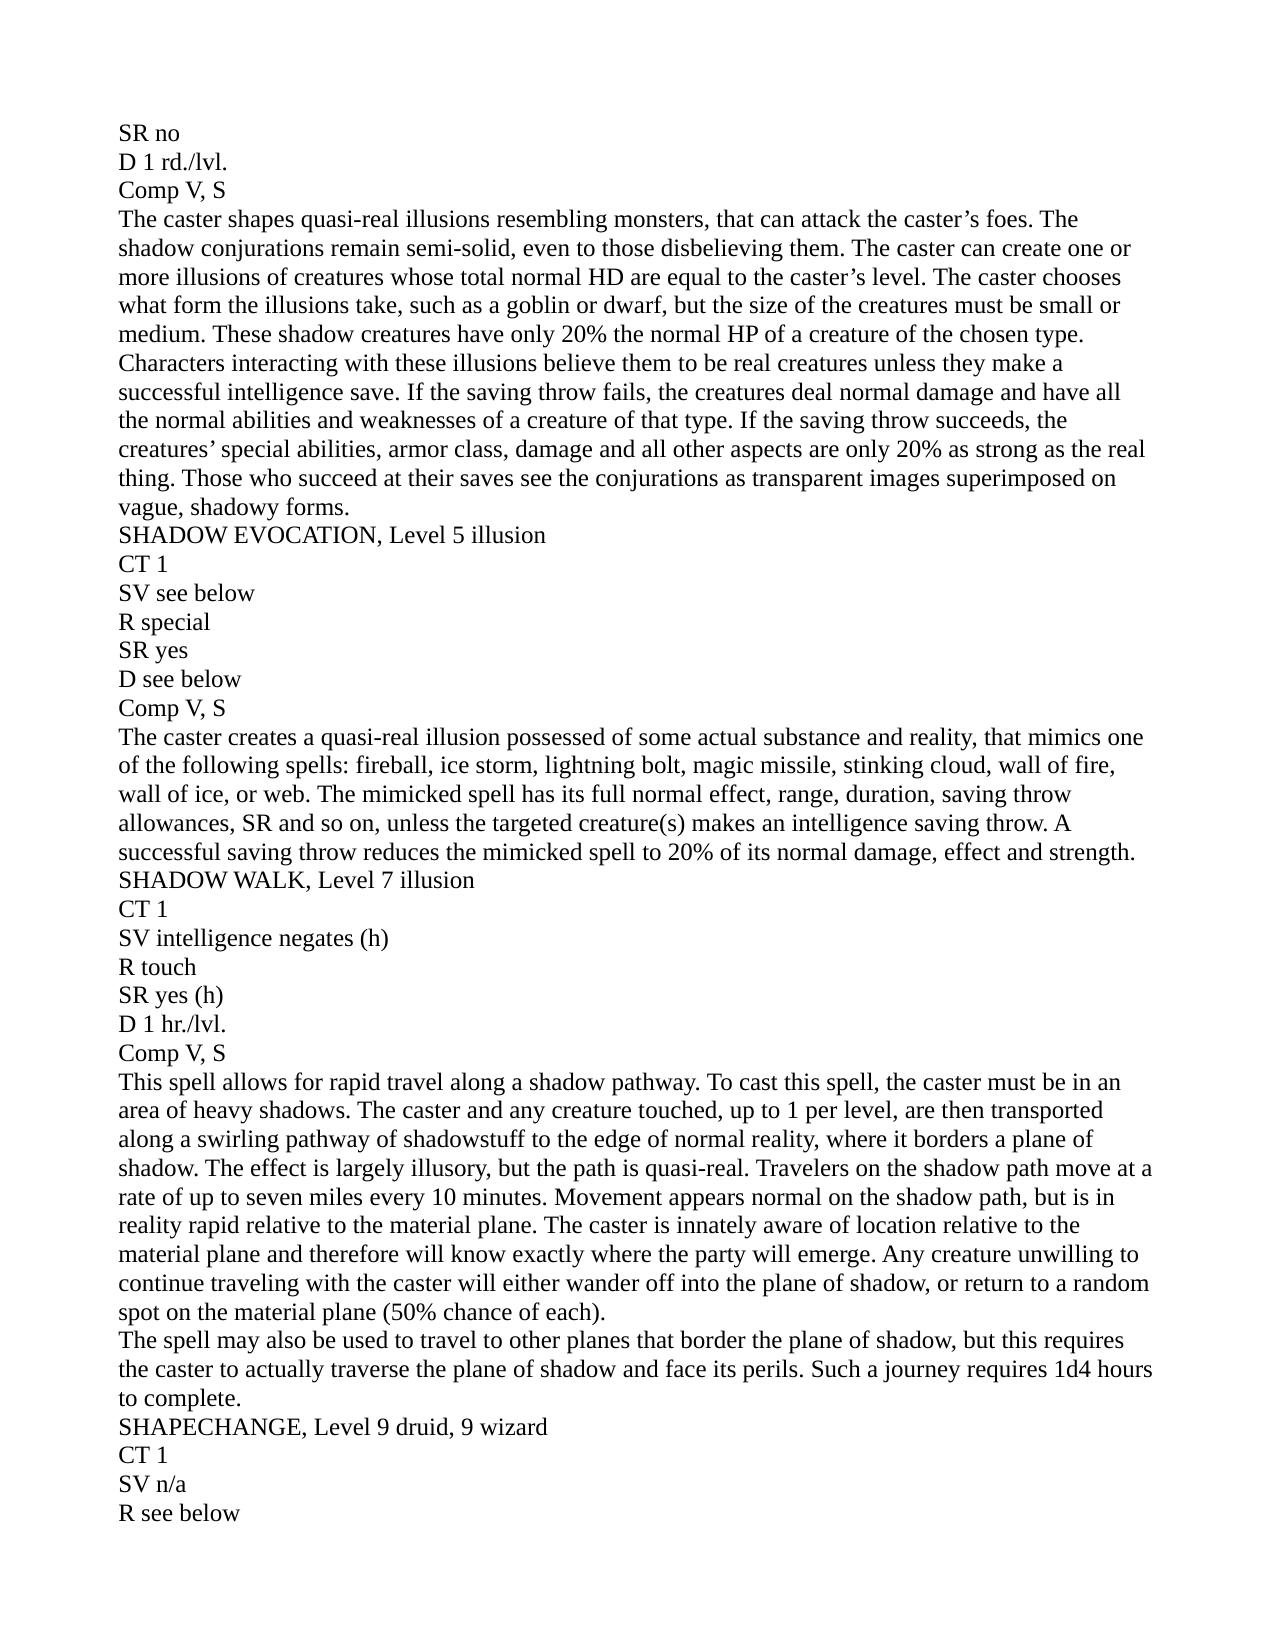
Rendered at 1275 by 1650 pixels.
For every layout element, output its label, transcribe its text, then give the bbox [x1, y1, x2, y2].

text D 1 hr./lvl. [118, 1009, 1157, 1038]
text SV intelligence negates (h) [118, 923, 1157, 952]
text D see below [118, 664, 1157, 693]
text SR no [118, 118, 1157, 147]
text SHADOW EVOCATION, Level 5 illusion [118, 521, 1157, 549]
text SHAPECHANGE, Level 9 druid, 9 wizard [118, 1412, 1157, 1441]
text This spell allows for rapid travel along a shadow pathway. To cast this spell, the caster must be in an area of heavy shadows. The caster and any creature touched, up to 1 per level, are then transported along a swirling pathway of shadowstuff to the edge of normal reality, where it borders a plane of shadow. The effect is largely illusory, but the path is quasi-real. Travelers on the shadow path move at a rate of up to seven miles every 10 minutes. Movement appears normal on the shadow path, but is in reality rapid relative to the material plane. The caster is innately aware of location relative to the material plane and therefore will know exactly where the party will emerge. Any creature unwilling to continue traveling with the caster will either wander off into the plane of shadow, or return to a random spot on the material plane (50% chance of each). [118, 1067, 1157, 1326]
text CT 1 [118, 549, 1157, 578]
text The caster creates a quasi-real illusion possessed of some actual substance and reality, that mimics one of the following spells: fireball, ice storm, lightning bolt, magic missile, stinking cloud, wall of fire, wall of ice, or web. The mimicked spell has its full normal effect, range, duration, saving throw allowances, SR and so on, unless the targeted creature(s) makes an intelligence saving throw. A successful saving throw reduces the mimicked spell to 20% of its normal damage, effect and strength. [118, 722, 1157, 866]
text R touch [118, 952, 1157, 981]
text SV see below [118, 578, 1157, 607]
text R special [118, 607, 1157, 636]
text SV n/a [118, 1469, 1157, 1498]
text R see below [118, 1498, 1157, 1527]
text CT 1 [118, 1441, 1157, 1469]
text SR yes [118, 636, 1157, 664]
text SHADOW WALK, Level 7 illusion [118, 866, 1157, 894]
text CT 1 [118, 894, 1157, 923]
text The spell may also be used to travel to other planes that border the plane of shadow, but this requires the caster to actually traverse the plane of shadow and face its perils. Such a journey requires 1d4 hours to complete. [118, 1326, 1157, 1412]
text The caster shapes quasi-real illusions resembling monsters, that can attack the caster’s foes. The shadow conjurations remain semi-solid, even to those disbelieving them. The caster can create one or more illusions of creatures whose total normal HD are equal to the caster’s level. The caster chooses what form the illusions take, such as a goblin or dwarf, but the size of the creatures must be small or medium. These shadow creatures have only 20% the normal HP of a creature of the chosen type. [118, 204, 1157, 348]
text Comp V, S [118, 1038, 1157, 1067]
text SR yes (h) [118, 981, 1157, 1009]
text D 1 rd./lvl. [118, 147, 1157, 176]
text Comp V, S [118, 693, 1157, 722]
text Comp V, S [118, 176, 1157, 204]
text Characters interacting with these illusions believe them to be real creatures unless they make a successful intelligence save. If the saving throw fails, the creatures deal normal damage and have all the normal abilities and weaknesses of a creature of that type. If the saving throw succeeds, the creatures’ special abilities, armor class, damage and all other aspects are only 20% as strong as the real thing. Those who succeed at their saves see the conjurations as transparent images superimposed on vague, shadowy forms. [118, 348, 1157, 521]
